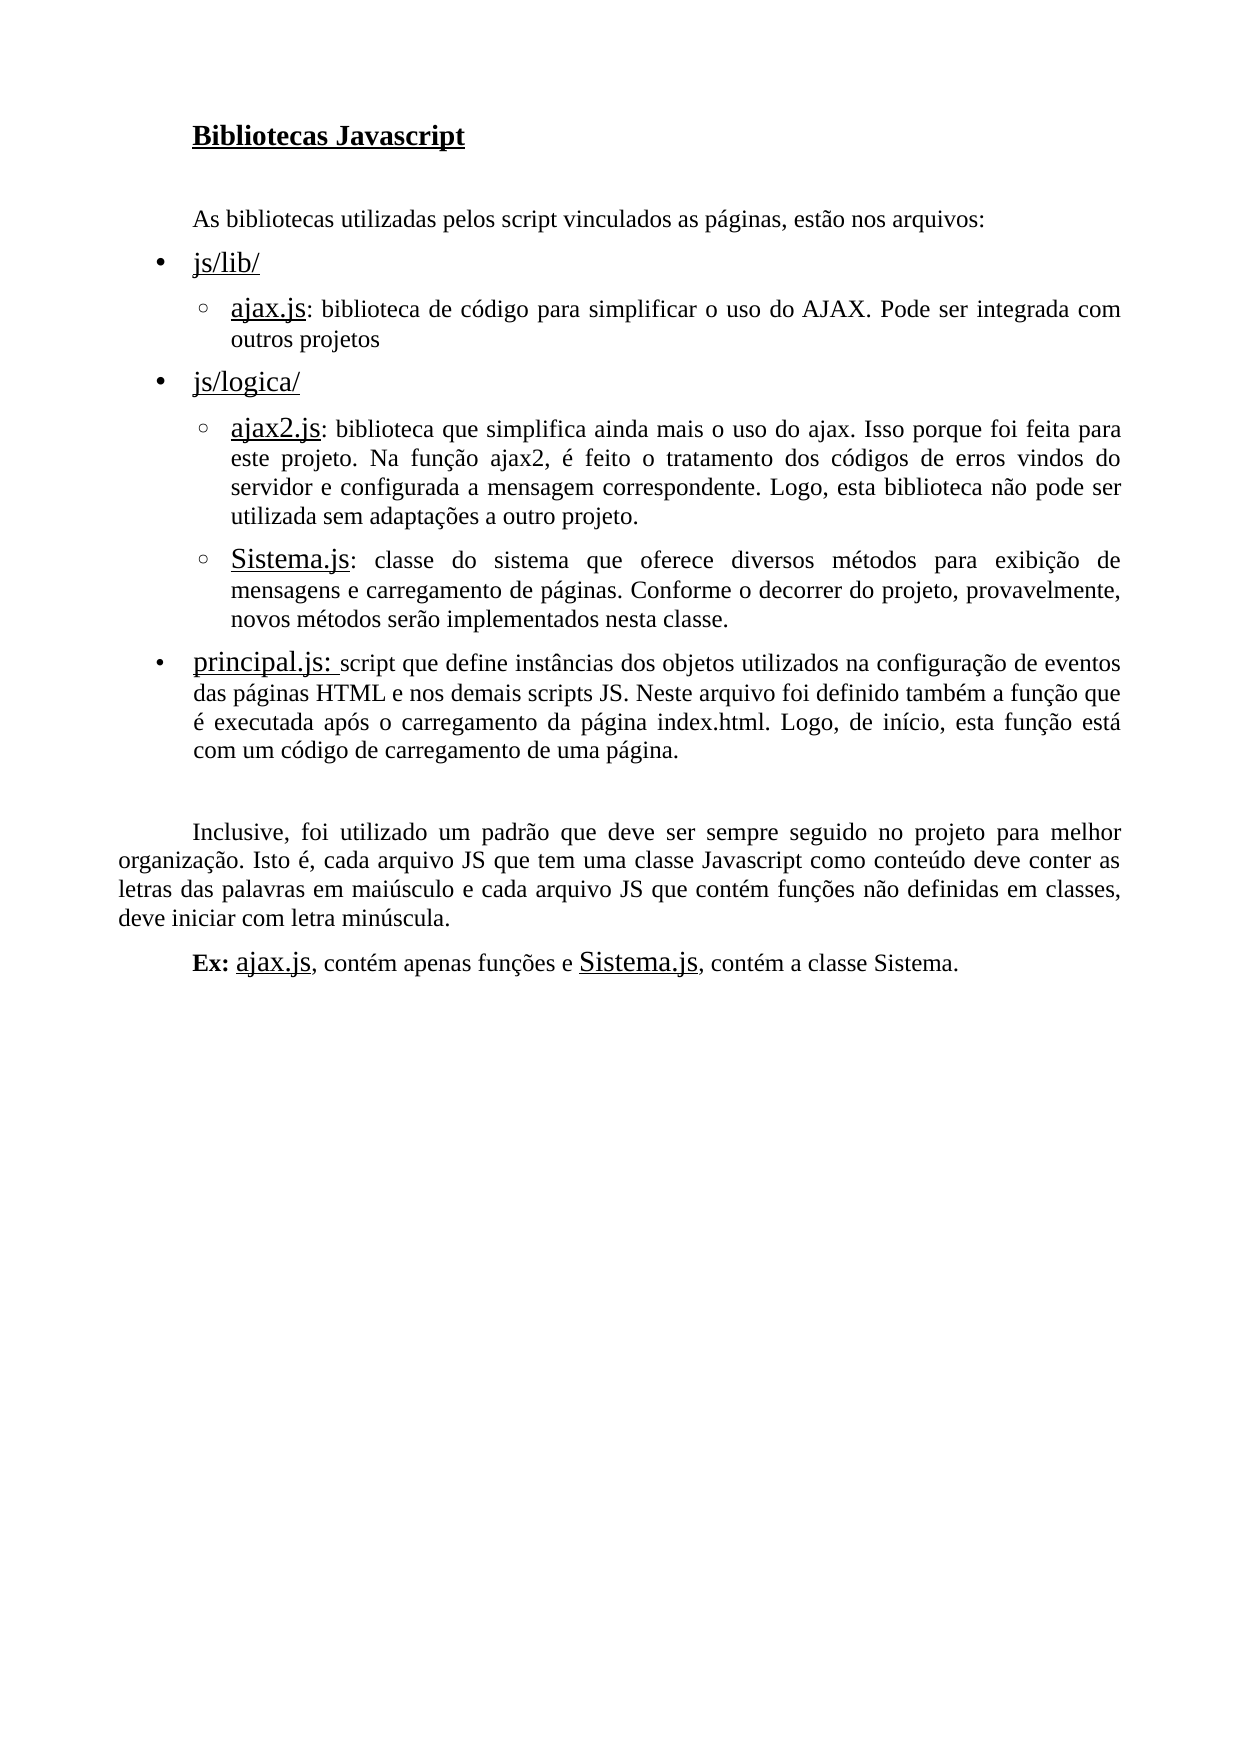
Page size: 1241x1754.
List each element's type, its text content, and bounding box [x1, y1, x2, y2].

text Inclusive, foi utilizado um padrão que deve ser sempre seguido no projeto para melhor organização. Isto é, cada arquivo JS que tem uma classe Javascript como conteúdo deve conter as letras das palavras em maiúsculo e cada arquivo JS que contém funções não definidas em classes, deve iniciar com letra minúscula. [118, 817, 1122, 932]
list Sistema.js: classe do sistema que oferece diversos métodos para exibição de mensagens e carregamento de páginas. Conforme o decorrer do projeto, provavelmente, novos métodos serão implementados nesta classe. [193, 542, 1122, 633]
list js/lib/ [156, 245, 1122, 278]
list ajax.js: biblioteca de código para simplificar o uso do AJAX. Pode ser integrada com outros projetos [193, 290, 1122, 353]
list ajax2.js: biblioteca que simplifica ainda mais o uso do ajax. Isso porque foi feita para este projeto. Na função ajax2, é feito o tratamento dos códigos de erros vindos do servidor e configurada a mensagem correspondente. Logo, esta biblioteca não pode ser utilizada sem adaptações a outro projeto. [193, 410, 1122, 530]
text Ex: ajax.js, contém apenas funções e Sistema.js, contém a classe Sistema. [118, 944, 1122, 977]
list js/logica/ [156, 364, 1122, 398]
text Bibliotecas Javascript [118, 118, 1122, 152]
list principal.js: script que define instâncias dos objetos utilizados na configuração de eventos das páginas HTML e nos demais scripts JS. Neste arquivo foi definido também a função que é executada após o carregamento da página index.html. Logo, de início, esta função está com um código de carregamento de uma página. [156, 644, 1122, 764]
text As bibliotecas utilizadas pelos script vinculados as páginas, estão nos arquivos: [118, 204, 1122, 233]
